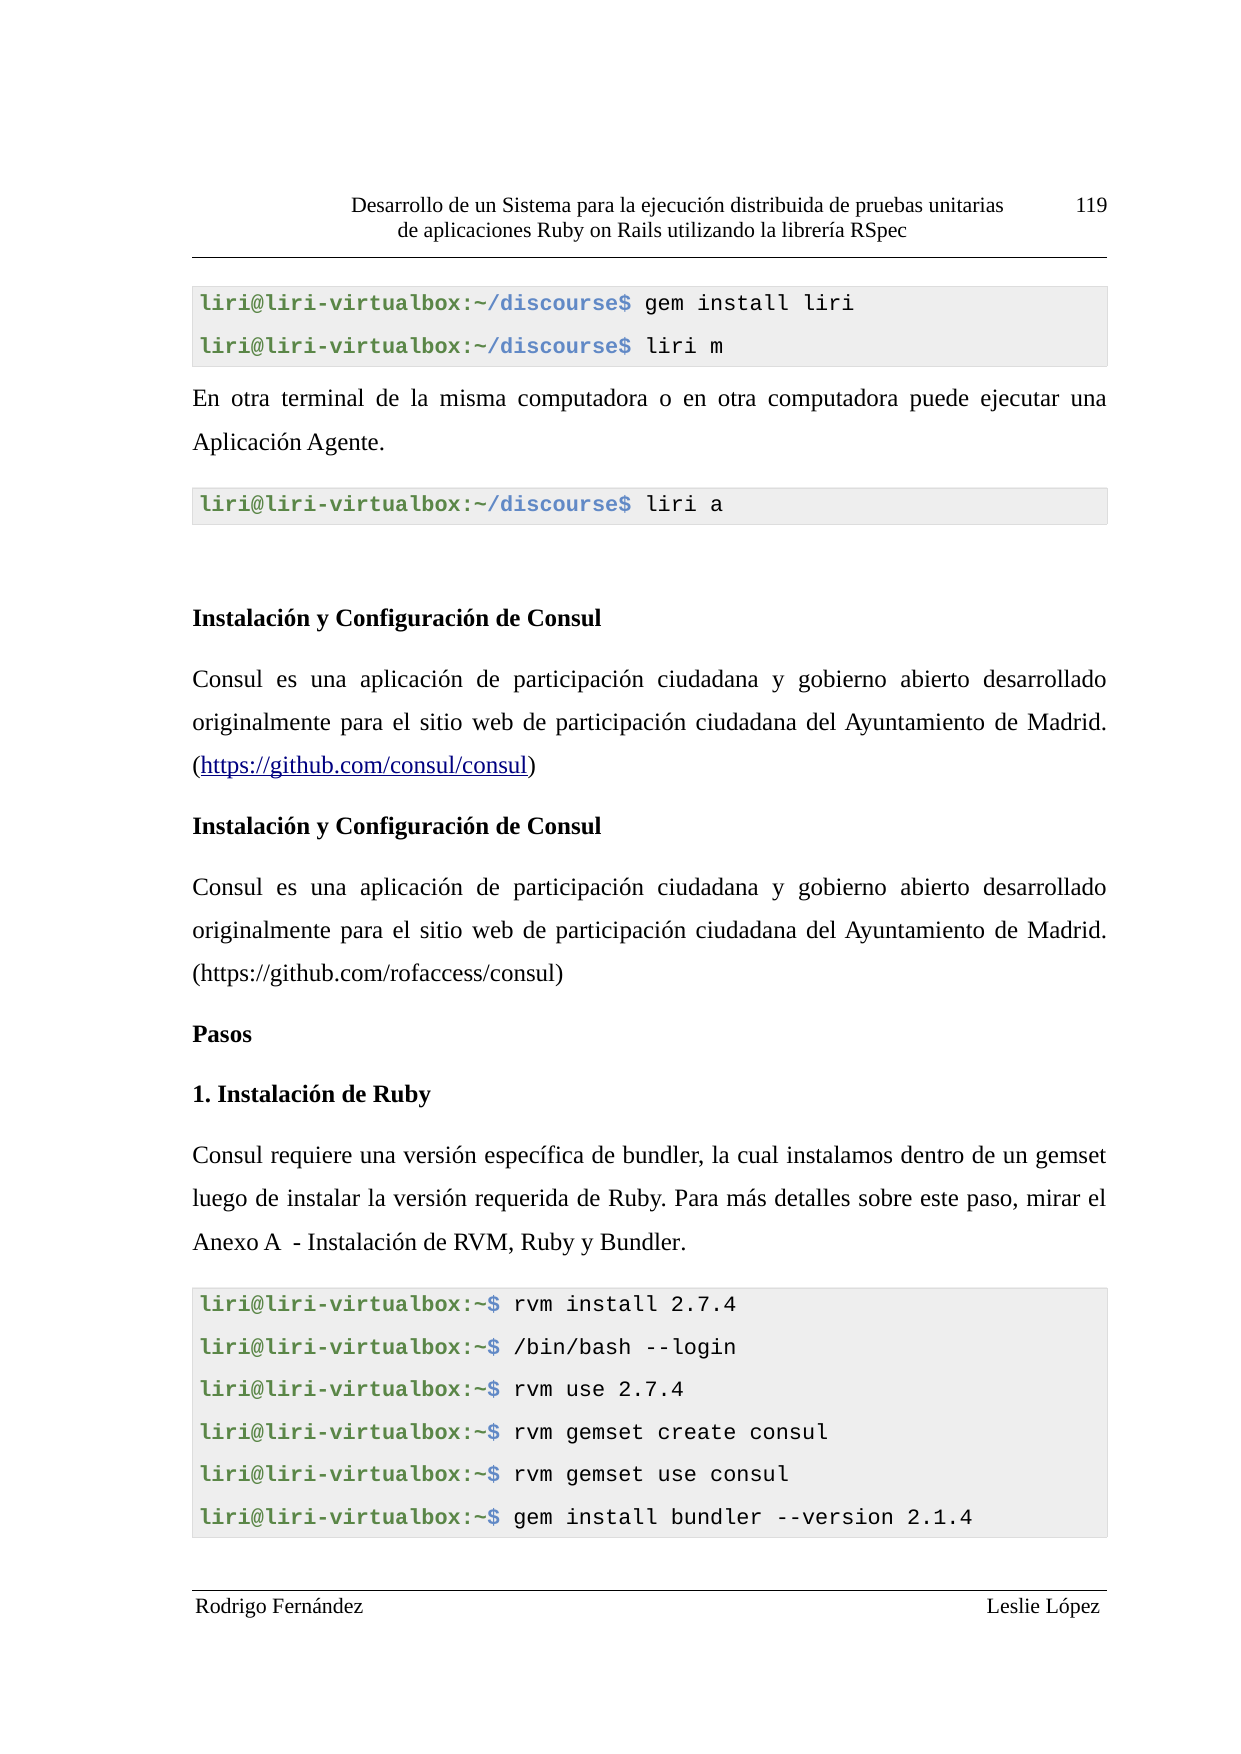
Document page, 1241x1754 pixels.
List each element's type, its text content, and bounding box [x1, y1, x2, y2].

text liri@liri-virtualbox:~/discourse$ liri a [193, 489, 1107, 524]
text Consul es una aplicación de participación ciudadana y gobierno abierto desarrollado originalmente para el sitio web de participación ciudadana del Ayuntamiento de Madrid. (https://github.com/rofaccess/consul) [192, 872, 1107, 987]
text Instalación y Configuración de Consul [192, 811, 1107, 839]
text liri@liri-virtualbox:~$ rvm install 2.7.4 [193, 1289, 1107, 1318]
text Consul es una aplicación de participación ciudadana y gobierno abierto desarrollado originalmente para el sitio web de participación ciudadana del Ayuntamiento de Madrid. (https://github.com/consul/consul) [192, 664, 1107, 779]
text 1. Instalación de Ruby [192, 1079, 1107, 1108]
text En otra terminal de la misma computadora o en otra computadora puede ejecutar una Aplicación Agente. [192, 383, 1107, 455]
text liri@liri-virtualbox:~$ gem install bundler --version 2.1.4 [193, 1500, 1107, 1537]
text Instalación y Configuración de Consul [192, 603, 1107, 632]
text liri@liri-virtualbox:~/discourse$ liri m [193, 329, 1107, 366]
text Pasos [192, 1019, 1107, 1047]
text liri@liri-virtualbox:~$ /bin/bash --login [193, 1330, 1107, 1361]
text liri@liri-virtualbox:~$ rvm use 2.7.4 [193, 1372, 1107, 1403]
text liri@liri-virtualbox:~$ rvm gemset create consul [193, 1415, 1107, 1446]
text liri@liri-virtualbox:~$ rvm gemset use consul [193, 1457, 1107, 1488]
text liri@liri-virtualbox:~/discourse$ gem install liri [193, 287, 1107, 317]
text Consul requiere una versión específica de bundler, la cual instalamos dentro de un gemset luego de instalar la versión requerida de Ruby. Para más detalles sobre este paso, mirar el Anexo A - Instalación de RVM, Ruby y Bundler. [192, 1140, 1107, 1255]
